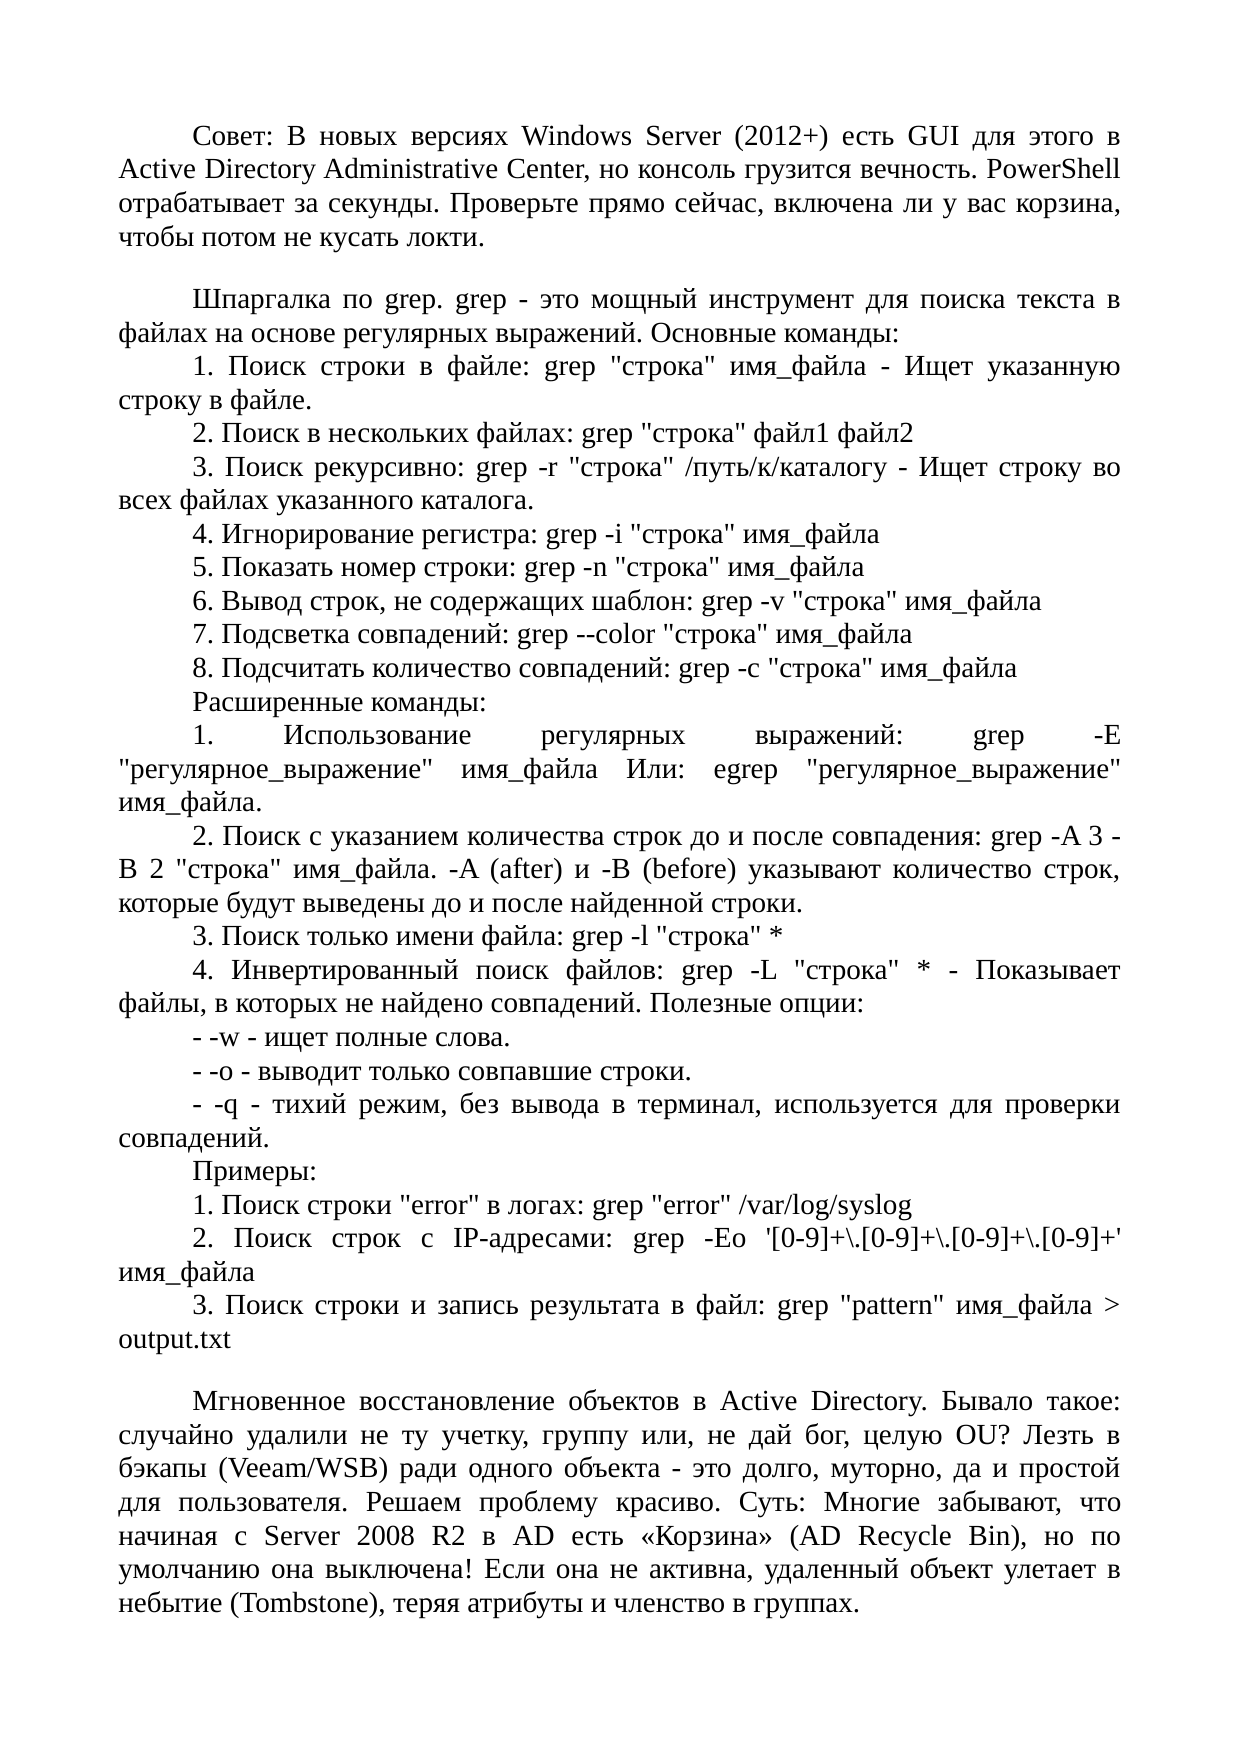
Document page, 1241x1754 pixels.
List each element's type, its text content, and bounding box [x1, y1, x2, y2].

text - -o - выводит только совпавшие строки. [118, 1053, 1122, 1086]
text 3. Поиск только имени файла: grep -l "строка" * [118, 918, 1122, 952]
text 7. Подсветка совпадений: grep --color "строка" имя_файла [118, 617, 1122, 650]
text 4. Инвертированный поиск файлов: grep -L "строка" * - Показывает файлы, в которых не найдено совпадений. Полезные опции: [118, 952, 1122, 1019]
text 8. Подсчитать количество совпадений: grep -c "строка" имя_файла [118, 650, 1122, 684]
text 2. Поиск с указанием количества строк до и после совпадения: grep -A 3 -B 2 "строка" имя_файла. -A (after) и -B (before) указывают количество строк, которые будут выведены до и после найденной строки. [118, 818, 1122, 918]
text 3. Поиск строки и запись результата в файл: grep "pattern" имя_файла > output.txt [118, 1287, 1122, 1354]
text Мгновенное восстановление объектов в Active Directory. Бывало такое: случайно удалили не ту учетку, группу или, не дай бог, целую OU? Лезть в бэкапы (Veeam/WSB) ради одного объекта - это долго, муторно, да и простой для пользователя. Решаем проблему красиво. Суть: Многие забывают, что начиная с Server 2008 R2 в AD есть «Корзина» (AD Recycle Bin), но по умолчанию она выключена! Если она не активна, удаленный объект улетает в небытие (Tombstone), теряя атрибуты и членство в группах. [118, 1383, 1122, 1618]
text Расширенные команды: [118, 684, 1122, 717]
text 6. Вывод строк, не содержащих шаблон: grep -v "строка" имя_файла [118, 583, 1122, 617]
text 4. Игнорирование регистра: grep -i "строка" имя_файла [118, 516, 1122, 549]
text - -q - тихий режим, без вывода в терминал, используется для проверки совпадений. [118, 1086, 1122, 1153]
text 3. Поиск рекурсивно: grep -r "строка" /путь/к/каталогу - Ищет строку во всех файлах указанного каталога. [118, 449, 1122, 516]
text 2. Поиск строк с IP-адресами: grep -Eo '[0-9]+\.[0-9]+\.[0-9]+\.[0-9]+' имя_файла [118, 1220, 1122, 1287]
text 1. Поиск строки в файле: grep "строка" имя_файла - Ищет указанную строку в файле. [118, 348, 1122, 415]
text Примеры: [118, 1153, 1122, 1187]
text Совет: В новых версиях Windows Server (2012+) есть GUI для этого в Active Directory Administrative Center, но консоль грузится вечность. PowerShell отрабатывает за секунды. Проверьте прямо сейчас, включена ли у вас корзина, чтобы потом не кусать локти. [118, 118, 1122, 252]
text 5. Показать номер строки: grep -n "строка" имя_файла [118, 549, 1122, 583]
text 2. Поиск в нескольких файлах: grep "строка" файл1 файл2 [118, 415, 1122, 449]
text 1. Использование регулярных выражений: grep -E "регулярное_выражение" имя_файла Или: egrep "регулярное_выражение" имя_файла. [118, 717, 1122, 818]
text - -w - ищет полные слова. [118, 1019, 1122, 1053]
text 1. Поиск строки "error" в логах: grep "error" /var/log/syslog [118, 1187, 1122, 1220]
text Шпаргалка по grep. grep - это мощный инструмент для поиска текста в файлах на основе регулярных выражений. Основные команды: [118, 281, 1122, 348]
